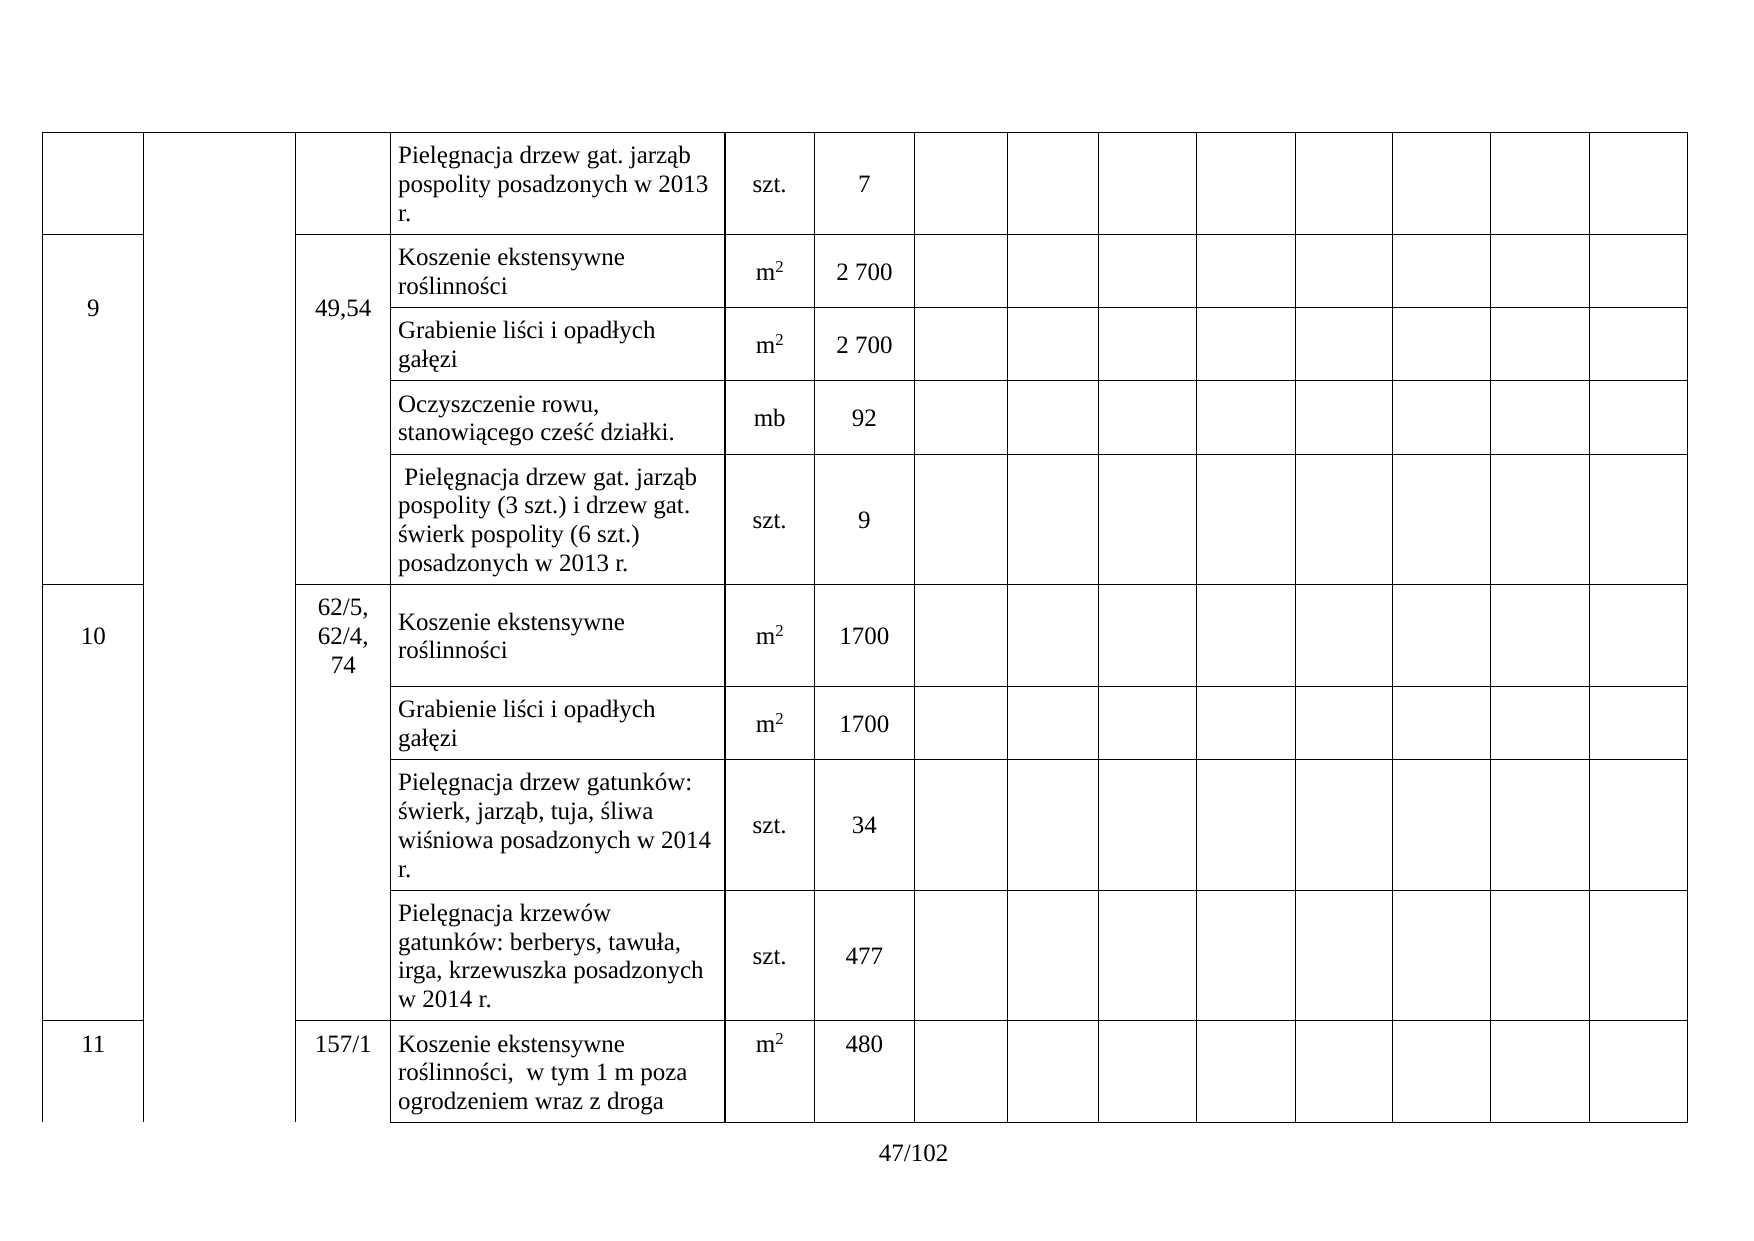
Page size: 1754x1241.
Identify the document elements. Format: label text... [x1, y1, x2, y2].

table_cell [915, 235, 1007, 307]
table_cell [1590, 891, 1687, 1020]
table_cell [1008, 687, 1098, 759]
table_cell [1491, 891, 1589, 1020]
table_cell [296, 454, 390, 584]
table_cell [1008, 235, 1098, 307]
table_cell [1197, 455, 1295, 584]
table_cell [915, 891, 1007, 1020]
table_cell [144, 454, 295, 584]
table_cell mb [726, 381, 814, 453]
table_cell [1197, 133, 1295, 234]
table_cell [1099, 687, 1196, 759]
table_cell [1393, 760, 1490, 890]
table_cell szt. [726, 455, 814, 584]
table_cell [144, 686, 295, 759]
table_cell [1491, 235, 1589, 307]
table_cell Koszenie ekstensywne roślinności, w tym 1 m poza ogrodzeniem wraz z droga [391, 1021, 724, 1122]
table_cell [1008, 308, 1098, 380]
table_cell m2 [726, 235, 814, 307]
table_cell [1197, 891, 1295, 1020]
table_cell 49,54 [296, 235, 390, 380]
table_cell [1296, 381, 1392, 453]
table_cell [1008, 891, 1098, 1020]
table_cell 157/1 [296, 1021, 390, 1122]
table_cell 92 [815, 381, 914, 453]
table_cell [296, 133, 390, 234]
table_cell [1197, 760, 1295, 890]
table_cell [1296, 133, 1392, 234]
table_cell [1008, 133, 1098, 234]
table_cell [144, 890, 295, 1020]
table_cell [144, 380, 295, 453]
table_cell [915, 133, 1007, 234]
table_cell [144, 759, 295, 890]
table_cell [296, 759, 390, 890]
table_cell [1491, 381, 1589, 453]
table_cell [1099, 381, 1196, 453]
table_cell [1491, 308, 1589, 380]
table_cell [1099, 760, 1196, 890]
table_cell [43, 686, 143, 759]
table_cell Grabienie liści i opadłych gałęzi [391, 308, 724, 380]
table_cell [43, 133, 143, 234]
table_cell [915, 1021, 1007, 1122]
table_cell szt. [726, 133, 814, 234]
table_cell 1700 [815, 585, 914, 686]
table_cell 11 [43, 1021, 143, 1122]
table_cell 10 [43, 585, 143, 686]
table_cell [1590, 687, 1687, 759]
table_cell [1590, 455, 1687, 584]
table_cell [1491, 133, 1589, 234]
table_cell [144, 1020, 295, 1122]
table_cell 9 [815, 455, 914, 584]
table_cell [1197, 687, 1295, 759]
table_cell [1008, 381, 1098, 453]
table_cell szt. [726, 760, 814, 890]
table_cell [1393, 133, 1490, 234]
table_cell Koszenie ekstensywne roślinności [391, 585, 724, 686]
table_cell [1099, 455, 1196, 584]
table_cell [1099, 1021, 1196, 1122]
table_cell [43, 890, 143, 1020]
table_cell [1491, 687, 1589, 759]
table_cell [1590, 760, 1687, 890]
table_cell [915, 455, 1007, 584]
table_cell m2 [726, 1021, 814, 1122]
table_cell 2 700 [815, 235, 914, 307]
table_cell [1008, 455, 1098, 584]
table_cell 2 700 [815, 308, 914, 380]
table_cell [1590, 381, 1687, 453]
table_cell [1393, 891, 1490, 1020]
table_cell [1393, 235, 1490, 307]
table_cell [1296, 585, 1392, 686]
table_cell Pielęgnacja drzew gat. jarząb pospolity (3 szt.) i drzew gat. świerk pospolity (6 szt.) posadzonych w 2013 r. [391, 455, 724, 584]
table_cell [1393, 308, 1490, 380]
table_cell [1590, 585, 1687, 686]
table_cell [1393, 455, 1490, 584]
table_cell [915, 381, 1007, 453]
table_cell 34 [815, 760, 914, 890]
table_cell [1099, 235, 1196, 307]
table_cell [915, 308, 1007, 380]
table_cell [144, 584, 295, 686]
table_cell [915, 585, 1007, 686]
table_cell [1491, 760, 1589, 890]
table_cell [1008, 585, 1098, 686]
table_cell Pielęgnacja drzew gat. jarząb pospolity posadzonych w 2013 r. [391, 133, 724, 234]
table_cell [1590, 133, 1687, 234]
table_cell [43, 380, 143, 453]
table_cell [43, 759, 143, 890]
table_cell szt. [726, 891, 814, 1020]
table_cell [296, 686, 390, 759]
table_cell [1296, 760, 1392, 890]
table_cell [915, 687, 1007, 759]
table_cell 62/5, 62/4, 74 [296, 585, 390, 686]
table_cell [1008, 760, 1098, 890]
table_cell [1197, 235, 1295, 307]
table_cell 9 [43, 235, 143, 380]
table_cell [1197, 585, 1295, 686]
table_cell 480 [815, 1021, 914, 1122]
table_cell [1099, 308, 1196, 380]
table_cell [1296, 687, 1392, 759]
table_cell m2 [726, 687, 814, 759]
table_cell m2 [726, 308, 814, 380]
table_cell [1590, 235, 1687, 307]
table_cell Oczyszczenie rowu, stanowiącego cześć działki. [391, 381, 724, 453]
table_cell [1296, 891, 1392, 1020]
table_cell [1393, 585, 1490, 686]
table_cell [1393, 687, 1490, 759]
table_cell [43, 454, 143, 584]
table_cell [1197, 308, 1295, 380]
table_cell [1393, 381, 1490, 453]
table_cell [1296, 455, 1392, 584]
table_cell [1296, 308, 1392, 380]
table_cell [1197, 381, 1295, 453]
table_cell 477 [815, 891, 914, 1020]
table_cell [1197, 1021, 1295, 1122]
table_cell [1590, 1021, 1687, 1122]
table_cell [296, 890, 390, 1020]
table_cell 7 [815, 133, 914, 234]
table_cell Grabienie liści i opadłych gałęzi [391, 687, 724, 759]
table_cell [1491, 585, 1589, 686]
table_cell [1491, 1021, 1589, 1122]
table_cell [1008, 1021, 1098, 1122]
table_cell [1099, 585, 1196, 686]
table_cell [1491, 455, 1589, 584]
table_cell [1393, 1021, 1490, 1122]
table_cell 1700 [815, 687, 914, 759]
table_cell [296, 380, 390, 453]
table_cell [1099, 133, 1196, 234]
table_cell Pielęgnacja drzew gatunków: świerk, jarząb, tuja, śliwa wiśniowa posadzonych w 2014 r. [391, 760, 724, 890]
table_cell [1590, 308, 1687, 380]
table_cell [1296, 1021, 1392, 1122]
table_cell [1296, 235, 1392, 307]
table_cell [915, 760, 1007, 890]
table_cell m2 [726, 585, 814, 686]
table_cell [1099, 891, 1196, 1020]
table_cell [144, 133, 295, 380]
table_cell Pielęgnacja krzewów gatunków: berberys, tawuła, irga, krzewuszka posadzonych w 2014 r. [391, 891, 724, 1020]
table_cell Koszenie ekstensywne roślinności [391, 235, 724, 307]
